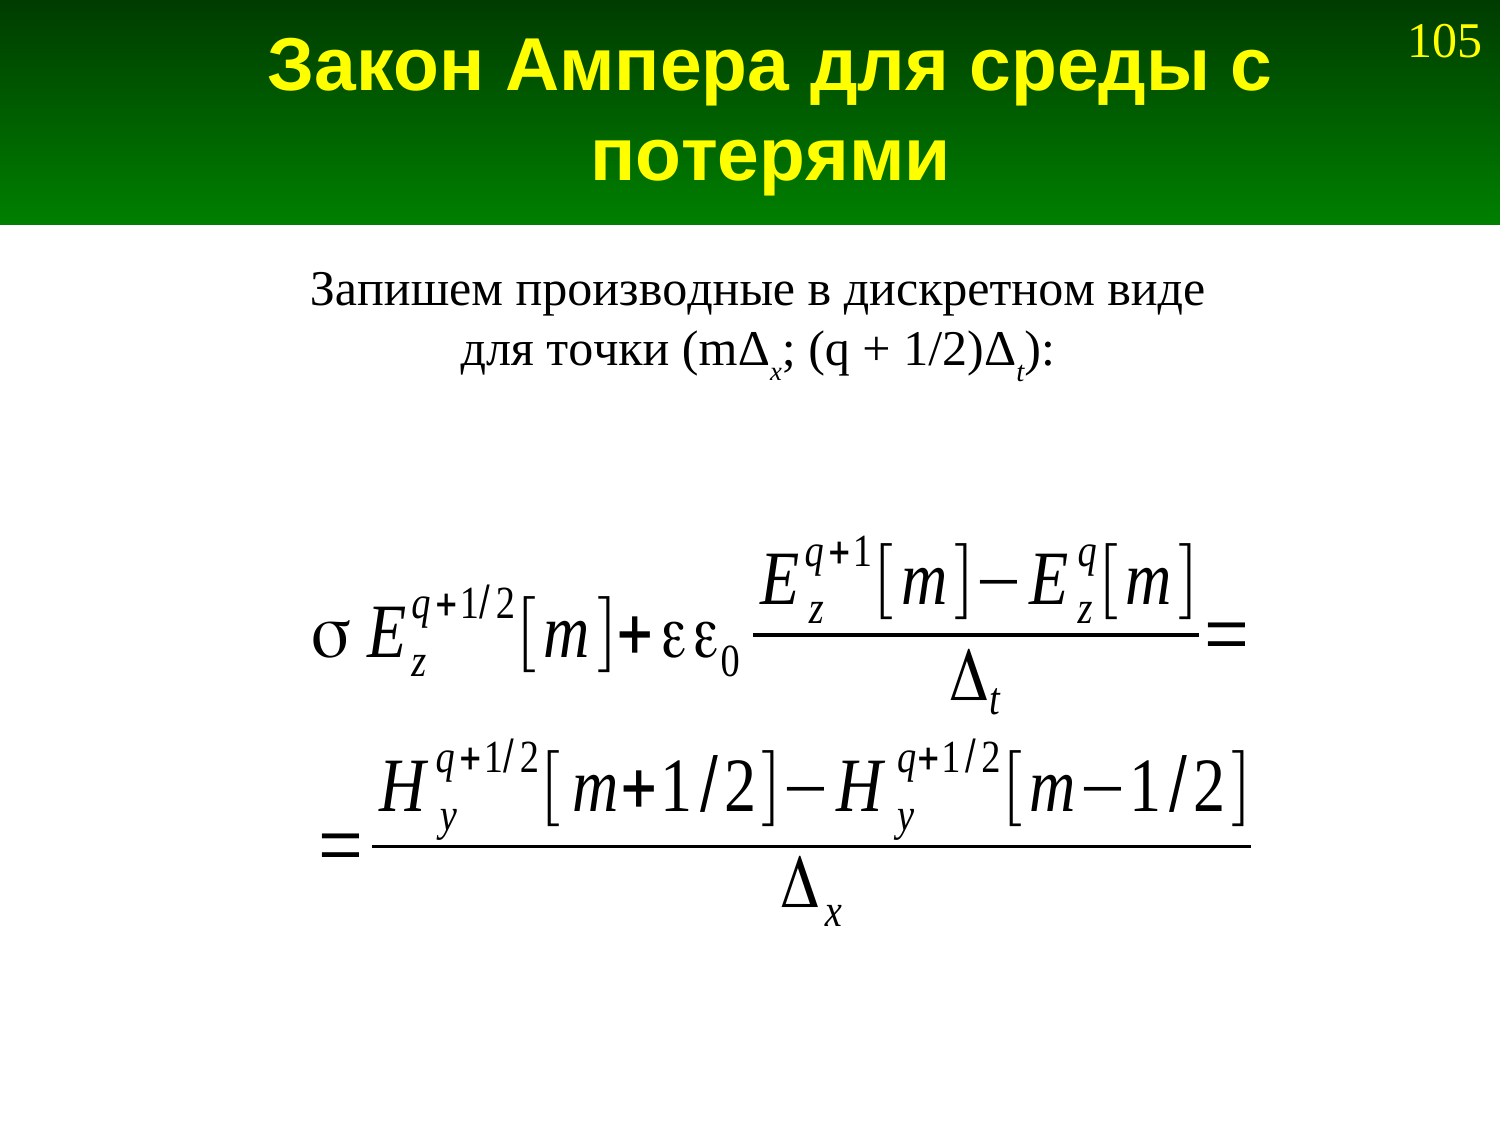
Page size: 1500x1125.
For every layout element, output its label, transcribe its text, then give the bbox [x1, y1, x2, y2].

text_box Запишем производные в дискретном виде для точки (mΔx; (q + 1/2)Δt): [295, 248, 1231, 396]
title Закон Ампера для среды с потерями [100, 7, 1441, 204]
chart [295, 522, 1271, 935]
